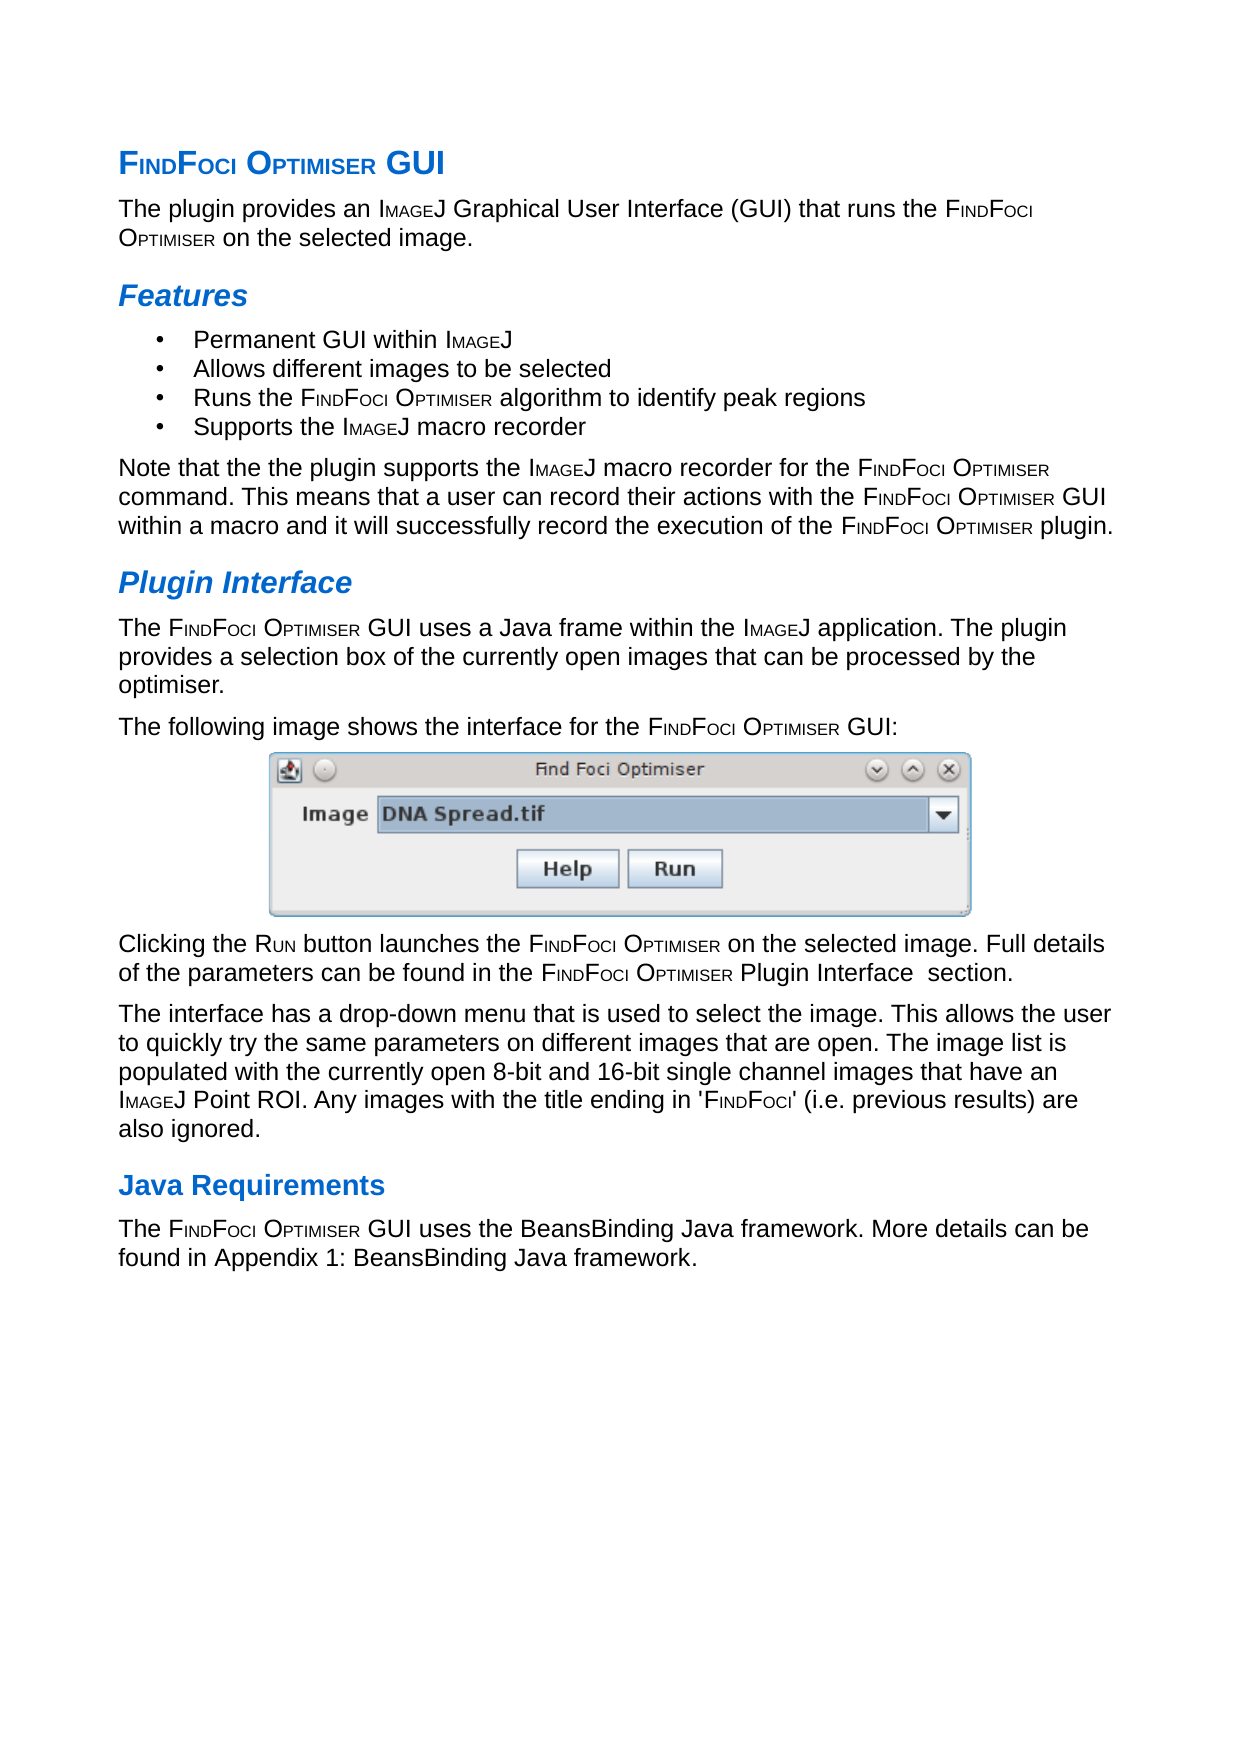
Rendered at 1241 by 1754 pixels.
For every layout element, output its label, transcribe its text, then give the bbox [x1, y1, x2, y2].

text The following image shows the interface for the FindFoci Optimiser GUI: [118, 712, 1122, 740]
subtitle Features [118, 277, 1122, 313]
text Note that the the plugin supports the ImageJ macro recorder for the FindFoci Optimiser command. This means that a user can record their actions with the FindFoci Optimiser GUI within a macro and it will successfully record the execution of the FindFoci Optimiser plugin. [118, 453, 1122, 539]
picture [268, 752, 972, 917]
list Allows different images to be selected [156, 354, 1122, 383]
subtitle Plugin Interface [118, 564, 1122, 600]
list Supports the ImageJ macro recorder [156, 412, 1122, 441]
text The interface has a drop-down menu that is used to select the image. This allows the user to quickly try the same parameters on different images that are open. The image list is populated with the currently open 8-bit and 16-bit single channel images that have an ImageJ Point ROI. Any images with the title ending in 'FindFoci' (i.e. previous results) are also ignored. [118, 999, 1122, 1143]
list Permanent GUI within ImageJ [156, 325, 1122, 354]
subtitle Java Requirements [118, 1168, 1122, 1202]
text The FindFoci Optimiser GUI uses the BeansBinding Java framework. More details can be found in Appendix 1: BeansBinding Java framework. [118, 1214, 1122, 1272]
list Runs the FindFoci Optimiser algorithm to identify peak regions [156, 383, 1122, 412]
text The FindFoci Optimiser GUI uses a Java frame within the ImageJ application. The plugin provides a selection box of the currently open images that can be processed by the optimiser. [118, 613, 1122, 699]
text Clicking the Run button launches the FindFoci Optimiser on the selected image. Full details of the parameters can be found in the FindFoci Optimiser Plugin Interface section. [118, 929, 1122, 987]
text The plugin provides an ImageJ Graphical User Interface (GUI) that runs the FindFoci Optimiser on the selected image. [118, 194, 1122, 252]
subtitle FindFoci Optimiser GUI [118, 143, 1122, 182]
